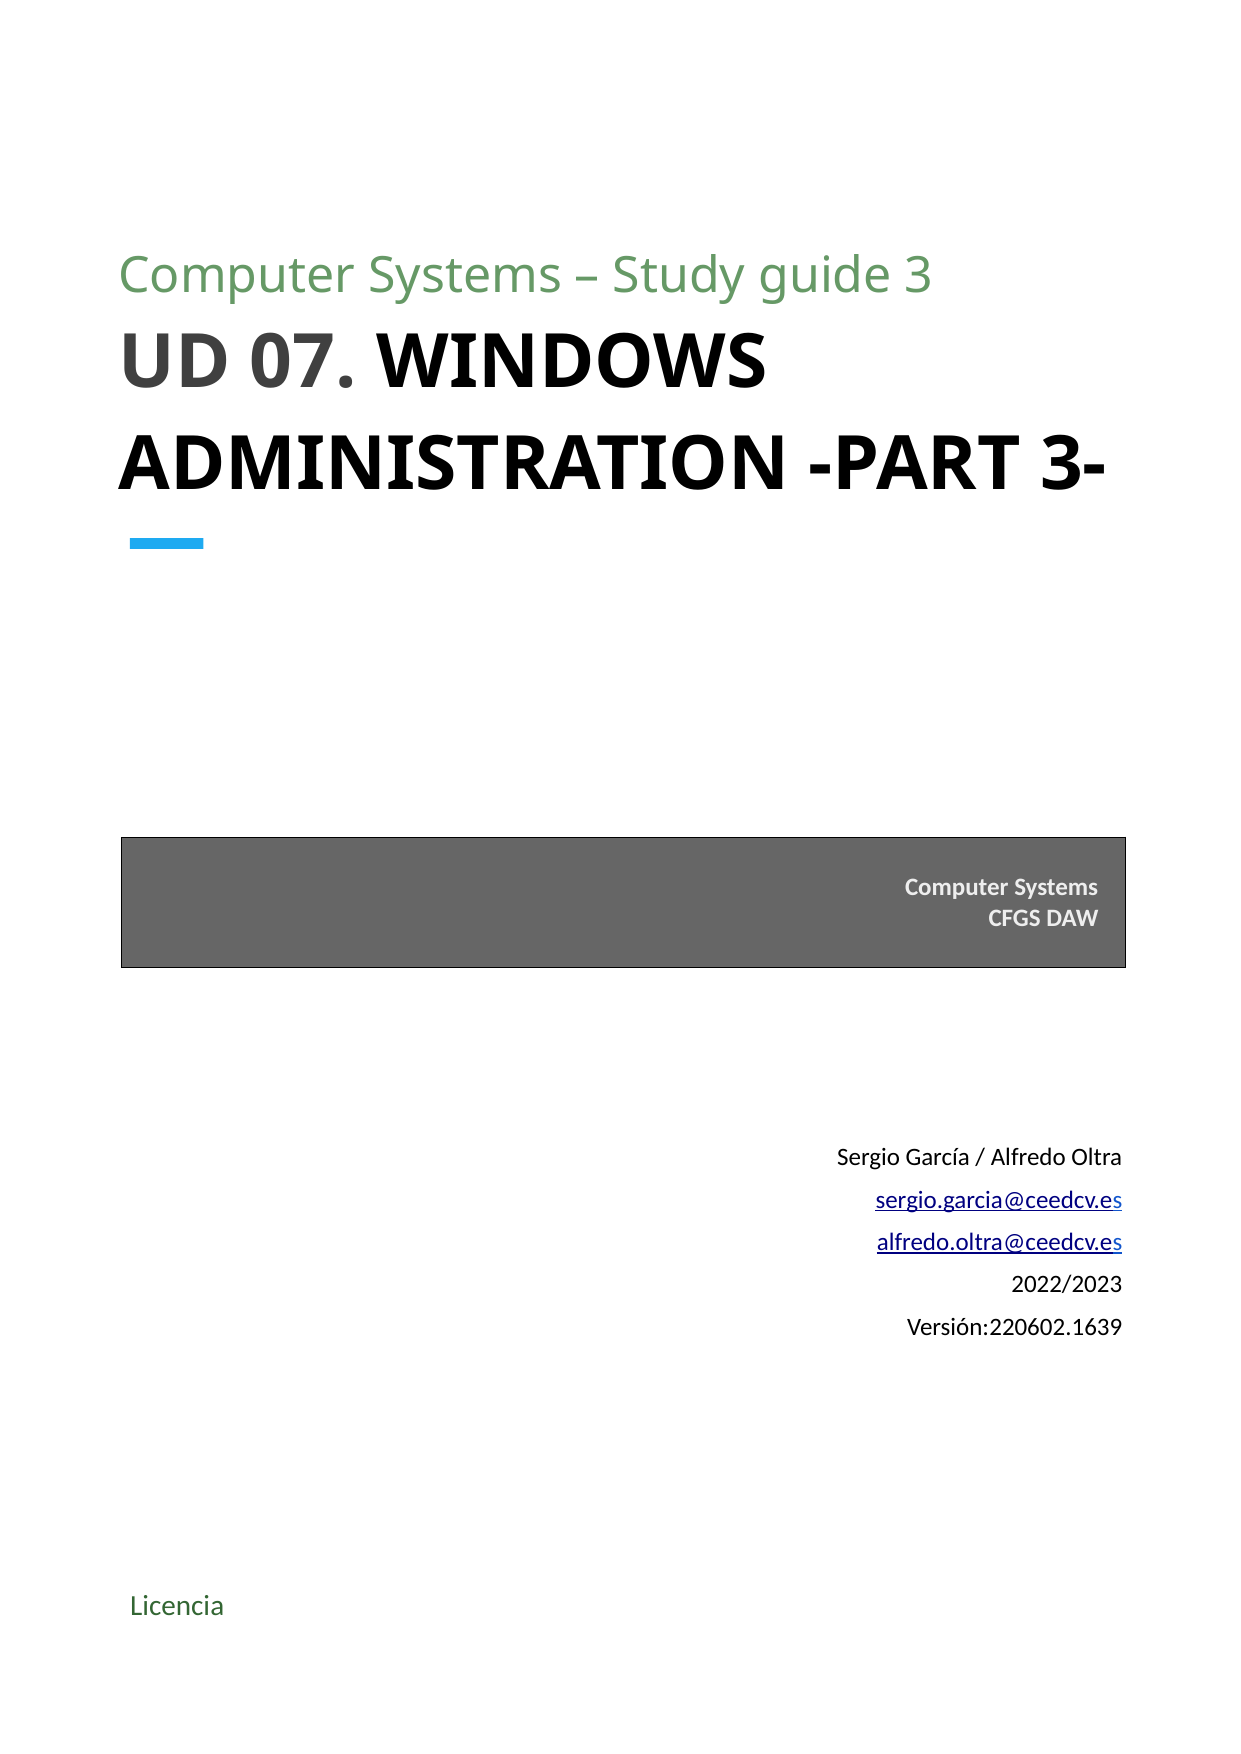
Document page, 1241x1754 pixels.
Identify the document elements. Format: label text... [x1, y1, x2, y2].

text Sergio García / Alfredo Oltra [231, 1141, 1122, 1172]
text Computer Systems – Study guide 3 UD 07. Windows administration -Part 3- [118, 239, 1122, 512]
text sergio.garcia@ceedcv.es [231, 1184, 1122, 1214]
text 2022/2023 [118, 1268, 1122, 1299]
text Computer Systems [125, 871, 1098, 902]
text Licencia [118, 1587, 1122, 1622]
picture [129, 538, 204, 549]
text Versión:220602.1638 [118, 1311, 1122, 1341]
text CFGS DAW [125, 902, 1098, 932]
text alfredo.oltra@ceedcv.es [231, 1226, 1122, 1257]
